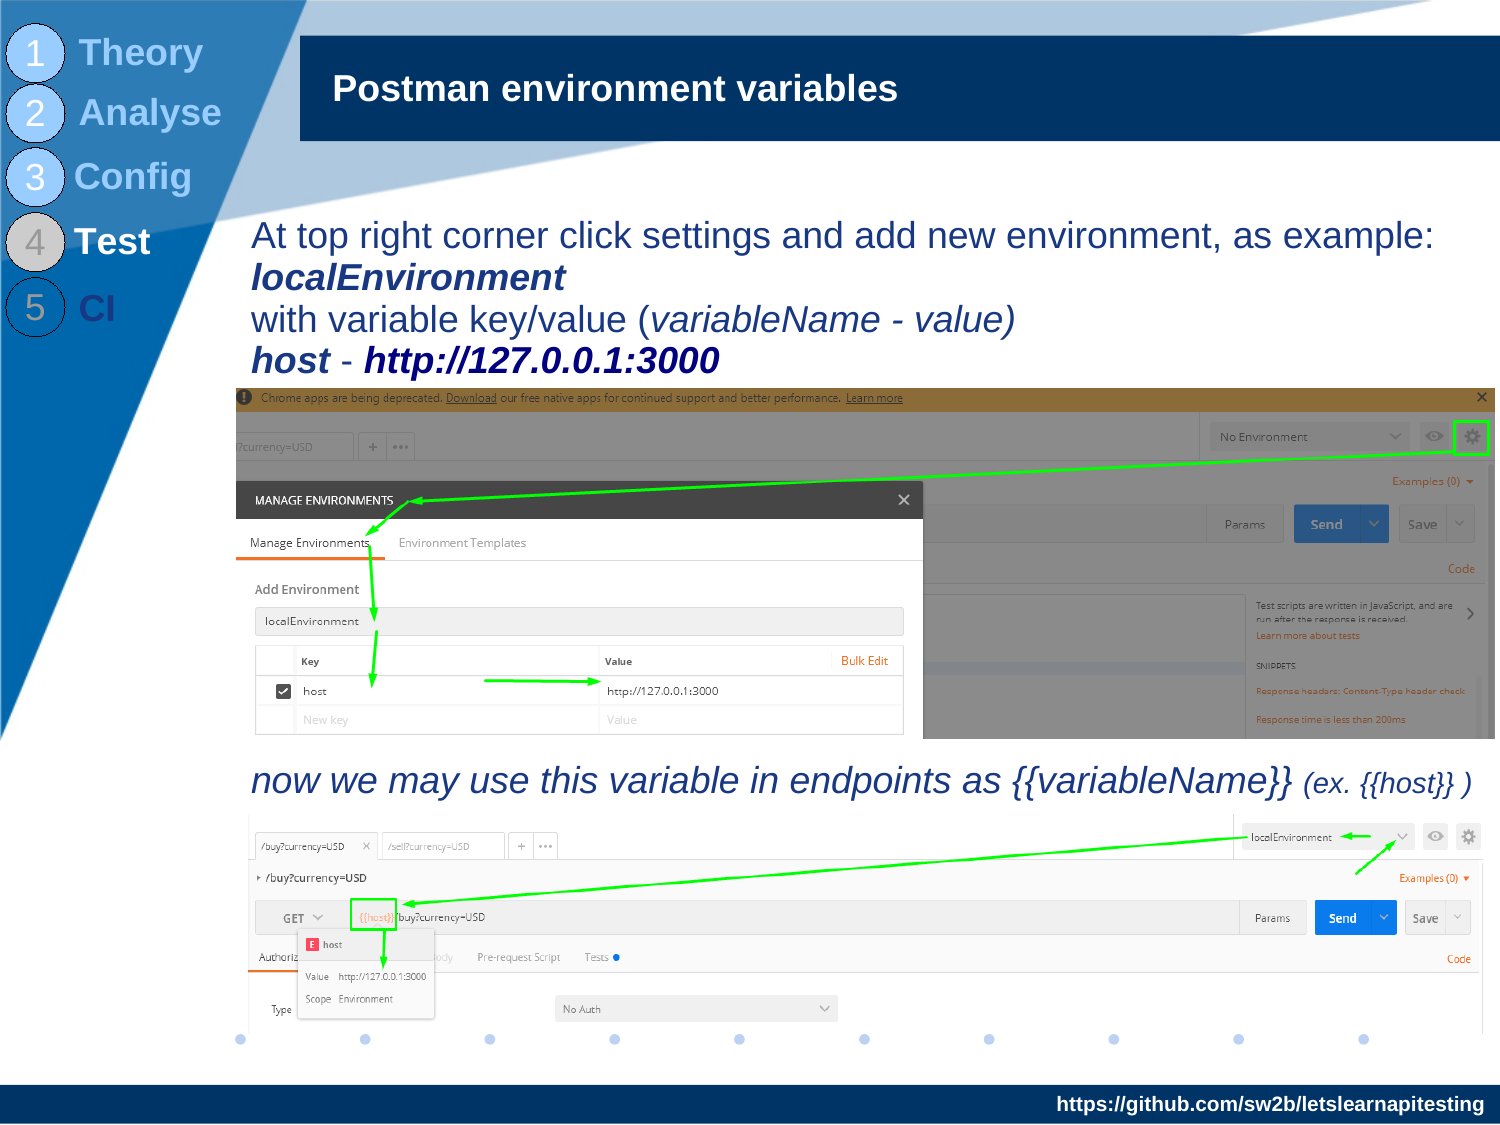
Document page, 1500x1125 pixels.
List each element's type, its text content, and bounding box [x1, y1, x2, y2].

text_box 3 [5, 147, 66, 207]
picture [38, 67, 63, 100]
text_box 5 [5, 277, 66, 337]
title Postman environment variables [300, 35, 1500, 142]
text_box 4 [5, 212, 66, 272]
picture [236, 388, 1495, 739]
list CI [63, 279, 148, 339]
picture [248, 814, 1483, 1034]
text_box 2 [5, 83, 66, 143]
text_box At top right corner click settings and add new environment, as example: localEnvironment with variable key/value (variableName - value) host - http://127.0.0.1:3000 now we may use this variable in endpoints as {{variableName}} (ex. {{host}} ) [236, 206, 1500, 980]
list Config [58, 147, 591, 223]
list Test [59, 212, 236, 495]
list Theory [63, 23, 266, 83]
picture [0, 0, 1500, 842]
list Analyse [63, 83, 266, 148]
text_box 1 [5, 23, 66, 83]
